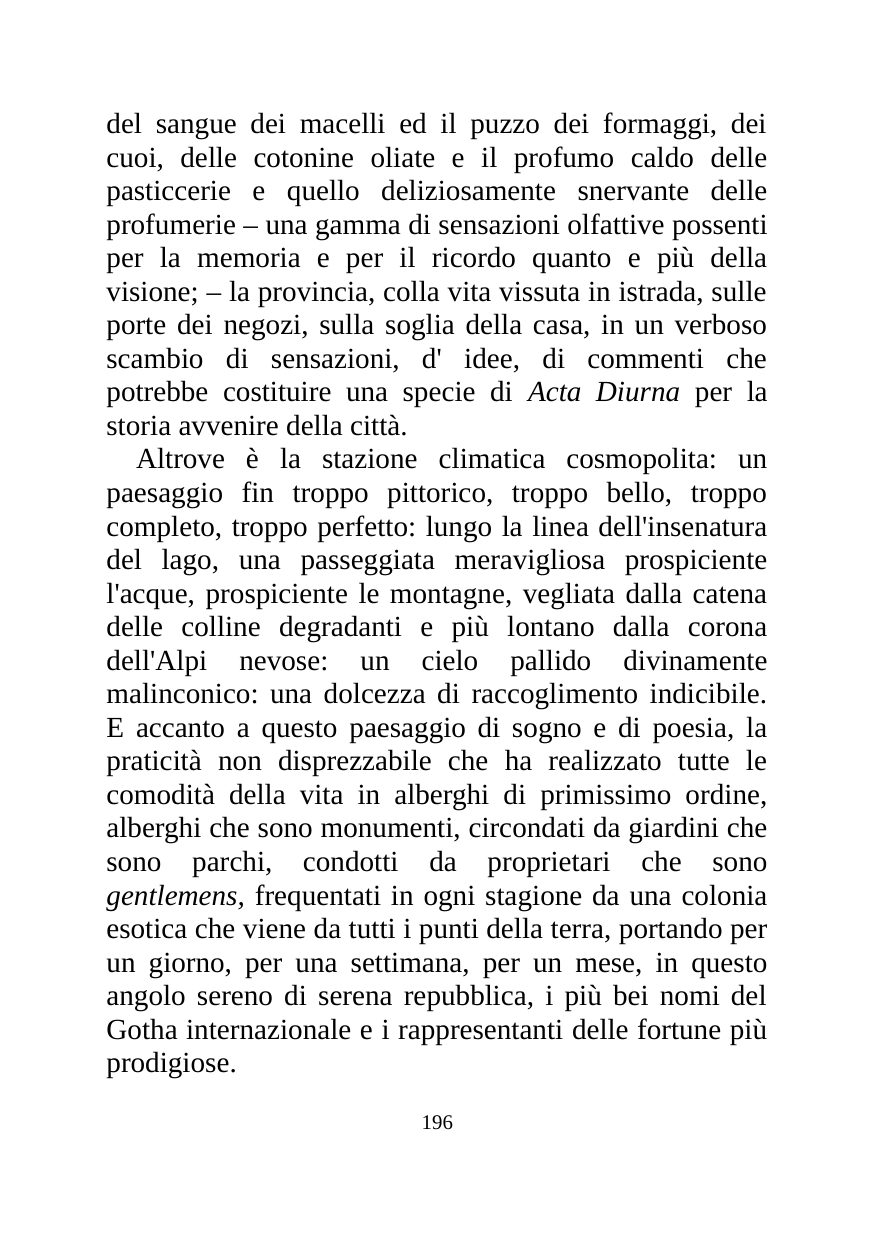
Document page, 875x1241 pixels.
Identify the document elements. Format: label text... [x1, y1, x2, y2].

text Altrove è la stazione climatica cosmopolita: un paesaggio fin troppo pittorico, troppo bello, troppo completo, troppo perfetto: lungo la linea dell'insenatura del lago, una passeggiata meravigliosa prospiciente l'acque, prospiciente le montagne, vegliata dalla catena delle colline degradanti e più lontano dalla corona dell'Alpi nevose: un cielo pallido divinamente malinconico: una dolcezza di raccoglimento indicibile. E accanto a questo paesaggio di sogno e di poesia, la praticità non disprezzabile che ha realizzato tutte le comodità della vita in alberghi di primissimo ordine, alberghi che sono monumenti, circondati da giardini che sono parchi, condotti da proprietari che sono gentlemens, frequentati in ogni stagione da una colonia esotica che viene da tutti i punti della terra, portando per un giorno, per una settimana, per un mese, in questo angolo sereno di serena repubblica, i più bei nomi del Gotha internazionale e i rappresentanti delle fortune più prodigiose. [106, 442, 768, 1079]
text del sangue dei macelli ed il puzzo dei formaggi, dei cuoi, delle cotonine oliate e il profumo caldo delle pasticcerie e quello deliziosamente snervante delle profumerie – una gamma di sensazioni olfattive possenti per la memoria e per il ricordo quanto e più della visione; – la provincia, colla vita vissuta in istrada, sulle porte dei negozi, sulla soglia della casa, in un verboso scambio di sensazioni, d' idee, di commenti che potrebbe costituire una specie di Acta Diurna per la storia avvenire della città. [106, 106, 768, 442]
